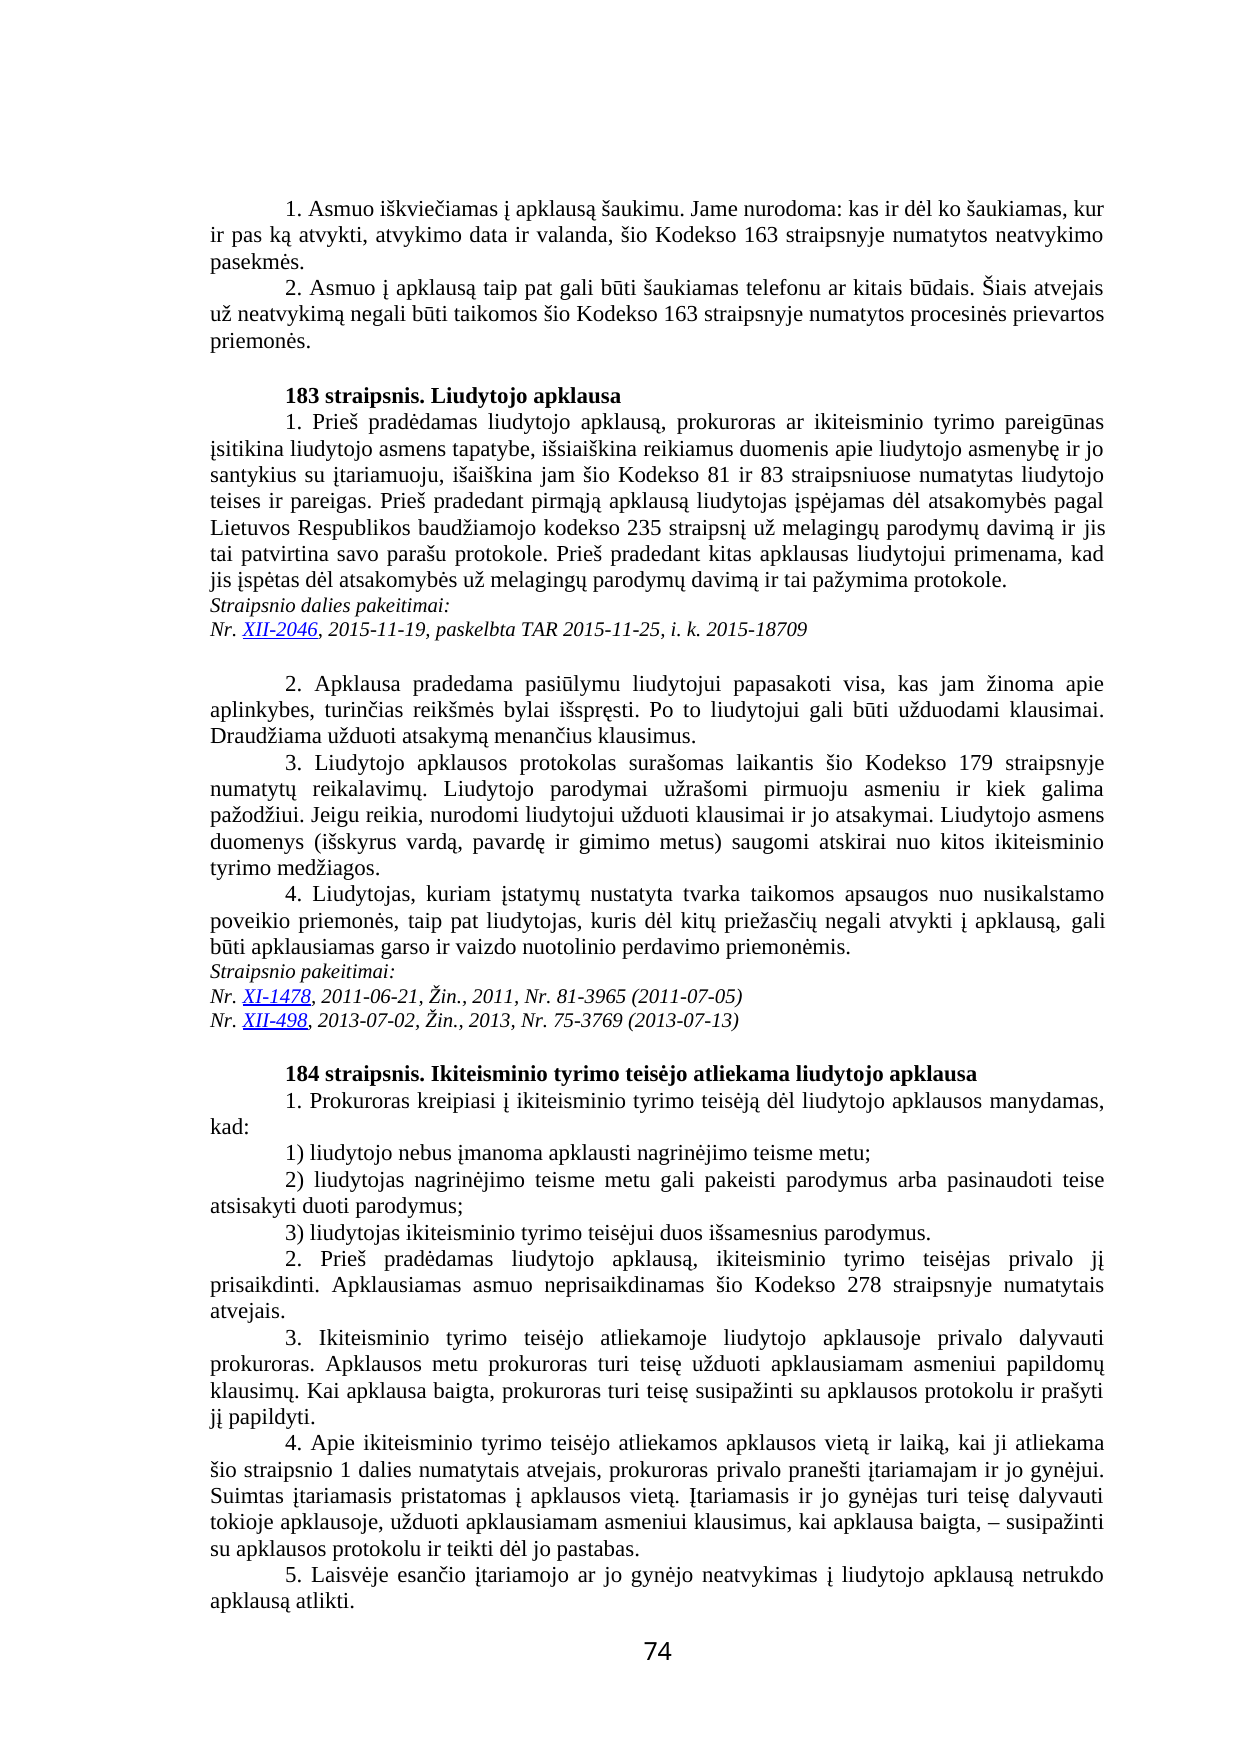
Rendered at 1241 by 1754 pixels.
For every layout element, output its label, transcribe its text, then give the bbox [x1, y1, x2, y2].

text 1. Prokuroras kreipiasi į ikiteisminio tyrimo teisėją dėl liudytojo apklausos manydamas, kad: [210, 1087, 1106, 1139]
text 5. Laisvėje esančio įtariamojo ar jo gynėjo neatvykimas į liudytojo apklausą netrukdo apklausą atlikti. [210, 1561, 1106, 1614]
text 184 straipsnis. Ikiteisminio tyrimo teisėjo atliekama liudytojo apklausa [210, 1060, 1106, 1087]
text 1. Asmuo iškviečiamas į apklausą šaukimu. Jame nurodoma: kas ir dėl ko šaukiamas, kur ir pas ką atvykti, atvykimo data ir valanda, šio Kodekso 163 straipsnyje numatytos neatvykimo pasekmės. [210, 195, 1106, 274]
text Nr. XII-498, 2013-07-02, Žin., 2013, Nr. 75-3769 (2013-07-13) [210, 1008, 1106, 1032]
text Nr. XI-1478, 2011-06-21, Žin., 2011, Nr. 81-3965 (2011-07-05) [210, 983, 1106, 1008]
text 2. Apklausa pradedama pasiūlymu liudytojui papasakoti visa, kas jam žinoma apie aplinkybes, turinčias reikšmės bylai išspręsti. Po to liudytojui gali būti užduodami klausimai. Draudžiama užduoti atsakymą menančius klausimus. [210, 669, 1106, 749]
text Straipsnio dalies pakeitimai: [210, 593, 1106, 617]
text 2) liudytojas nagrinėjimo teisme metu gali pakeisti parodymus arba pasinaudoti teise atsisakyti duoti parodymus; [210, 1166, 1106, 1218]
text Straipsnio pakeitimai: [210, 959, 1106, 983]
text 3. Ikiteisminio tyrimo teisėjo atliekamoje liudytojo apklausoje privalo dalyvauti prokuroras. Apklausos metu prokuroras turi teisę užduoti apklausiamam asmeniui papildomų klausimų. Kai apklausa baigta, prokuroras turi teisę susipažinti su apklausos protokolu ir prašyti jį papildyti. [210, 1324, 1106, 1429]
text 2. Asmuo į apklausą taip pat gali būti šaukiamas telefonu ar kitais būdais. Šiais atvejais už neatvykimą negali būti taikomos šio Kodekso 163 straipsnyje numatytos procesinės prievartos priemonės. [210, 274, 1106, 353]
text 3. Liudytojo apklausos protokolas surašomas laikantis šio Kodekso 179 straipsnyje numatytų reikalavimų. Liudytojo parodymai užrašomi pirmuoju asmeniu ir kiek galima pažodžiui. Jeigu reikia, nurodomi liudytojui užduoti klausimai ir jo atsakymai. Liudytojo asmens duomenys (išskyrus vardą, pavardę ir gimimo metus) saugomi atskirai nuo kitos ikiteisminio tyrimo medžiagos. [210, 749, 1106, 880]
text 183 straipsnis. Liudytojo apklausa [210, 382, 1106, 408]
text 1. Prieš pradėdamas liudytojo apklausą, prokuroras ar ikiteisminio tyrimo pareigūnas įsitikina liudytojo asmens tapatybe, išsiaiškina reikiamus duomenis apie liudytojo asmenybę ir jo santykius su įtariamuoju, išaiškina jam šio Kodekso 81 ir 83 straipsniuose numatytas liudytojo teises ir pareigas. Prieš pradedant pirmąją apklausą liudytojas įspėjamas dėl atsakomybės pagal Lietuvos Respublikos baudžiamojo kodekso 235 straipsnį už melagingų parodymų davimą ir jis tai patvirtina savo parašu protokole. Prieš pradedant kitas apklausas liudytojui primenama, kad jis įspėtas dėl atsakomybės už melagingų parodymų davimą ir tai pažymima protokole. [210, 408, 1106, 593]
text Nr. XII-2046, 2015-11-19, paskelbta TAR 2015-11-25, i. k. 2015-18709 [210, 617, 1106, 641]
text 3) liudytojas ikiteisminio tyrimo teisėjui duos išsamesnius parodymus. [210, 1218, 1106, 1245]
text 4. Apie ikiteisminio tyrimo teisėjo atliekamos apklausos vietą ir laiką, kai ji atliekama šio straipsnio 1 dalies numatytais atvejais, prokuroras privalo pranešti įtariamajam ir jo gynėjui. Suimtas įtariamasis pristatomas į apklausos vietą. Įtariamasis ir jo gynėjas turi teisę dalyvauti tokioje apklausoje, užduoti apklausiamam asmeniui klausimus, kai apklausa baigta, – susipažinti su apklausos protokolu ir teikti dėl jo pastabas. [210, 1429, 1106, 1561]
text 1) liudytojo nebus įmanoma apklausti nagrinėjimo teisme metu; [210, 1139, 1106, 1166]
text 2. Prieš pradėdamas liudytojo apklausą, ikiteisminio tyrimo teisėjas privalo jį prisaikdinti. Apklausiamas asmuo neprisaikdinamas šio Kodekso 278 straipsnyje numatytais atvejais. [210, 1245, 1106, 1324]
text 4. Liudytojas, kuriam įstatymų nustatyta tvarka taikomos apsaugos nuo nusikalstamo poveikio priemonės, taip pat liudytojas, kuris dėl kitų priežasčių negali atvykti į apklausą, gali būti apklausiamas garso ir vaizdo nuotolinio perdavimo priemonėmis. [210, 880, 1106, 959]
